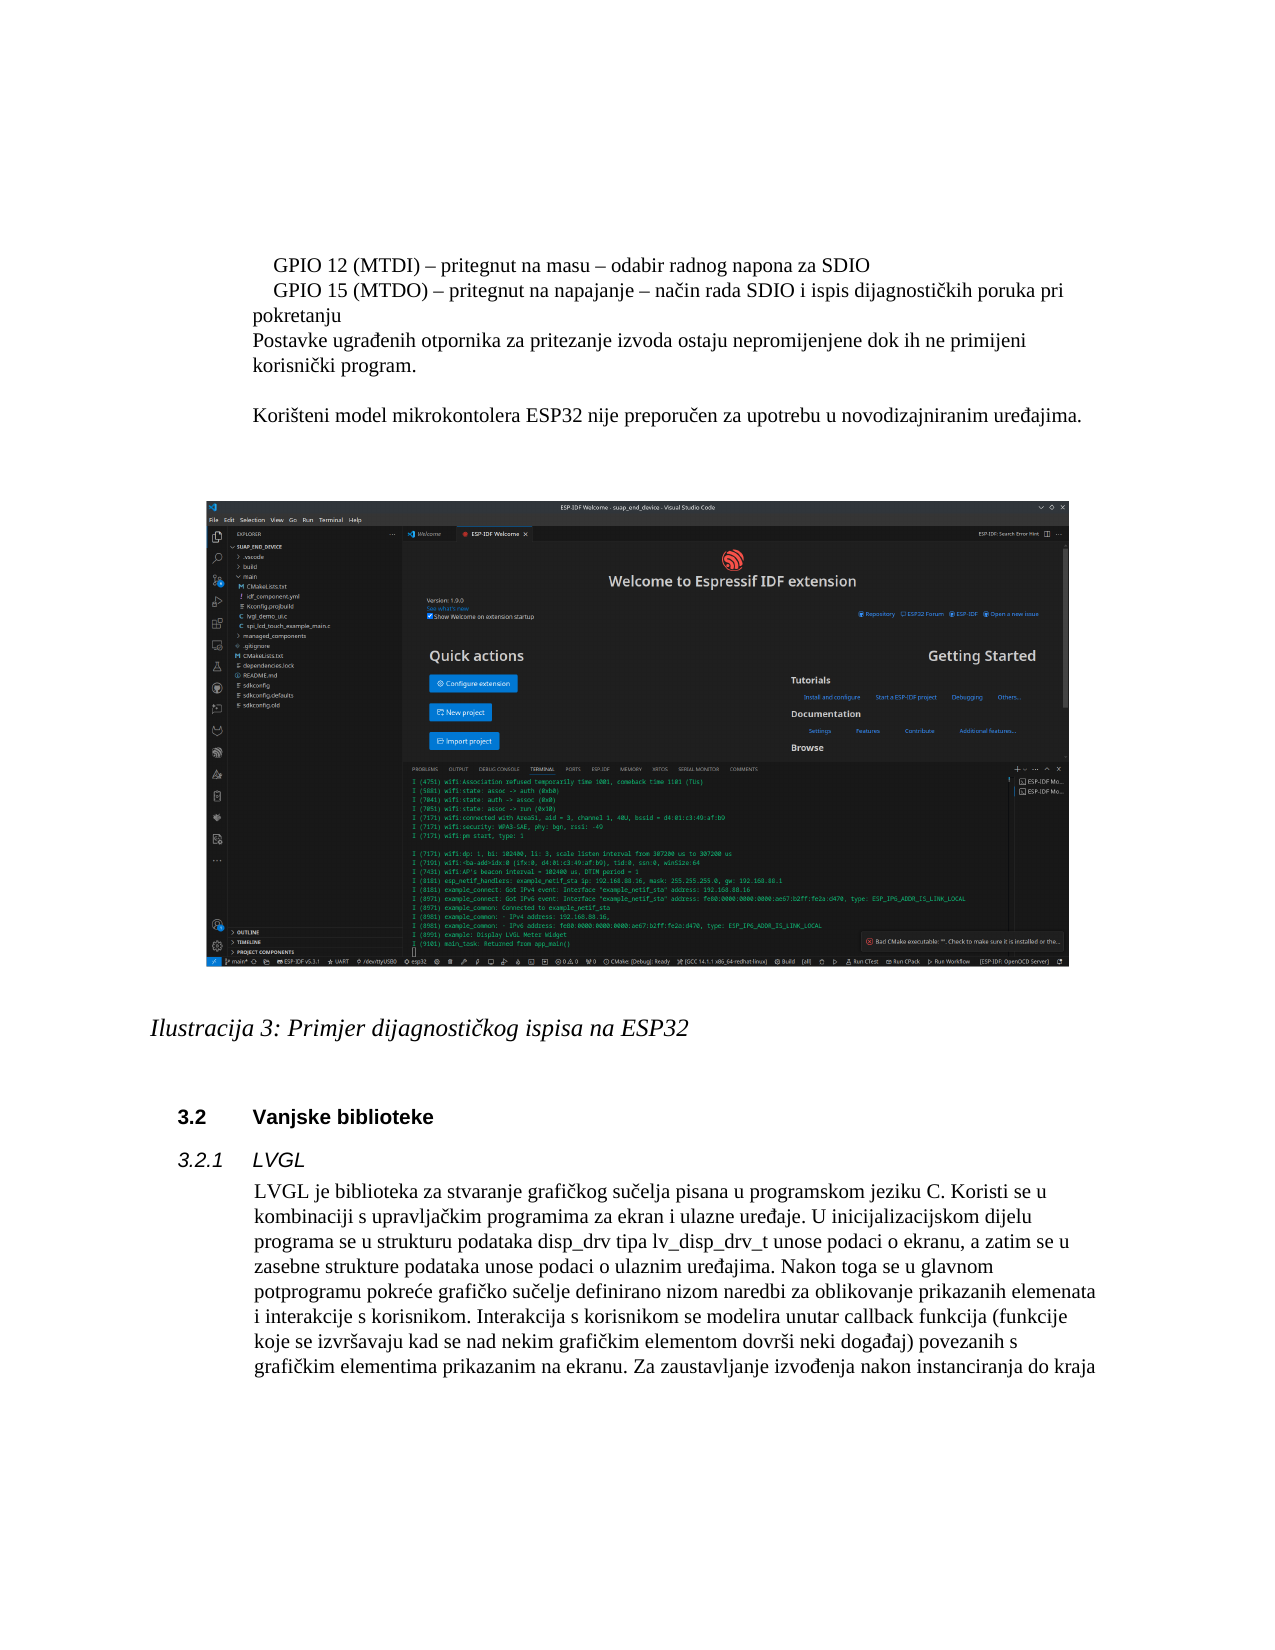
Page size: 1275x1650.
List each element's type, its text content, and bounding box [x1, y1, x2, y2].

text GPIO 12 (MTDI) – pritegnut na masu – odabir radnog napona za SDIO [252, 252, 1098, 277]
text GPIO 15 (MTDO) – pritegnut na napajanje – način rada SDIO i ispis dijagnostičkih poruka pri pokretanju [252, 277, 1098, 327]
picture [177, 477, 1098, 1001]
subtitle Vanjske biblioteke [177, 1103, 1098, 1128]
text LVGL je biblioteka za stvaranje grafičkog sučelja pisana u programskom jeziku C. Koristi se u kombinaciji s upravljačkim programima za ekran i ulazne uređaje. U inicijalizacijskom dijelu programa se u strukturu podataka disp_drv tipa lv_disp_drv_t unose podaci o ekranu, a zatim se u zasebne strukture podataka unose podaci o ulaznim uređajima. Nakon toga se u glavnom potprogramu pokreće grafičko sučelje definirano nizom naredbi za oblikovanje prikazanih elemenata i interakcije s korisnikom. Interakcija s korisnikom se modelira unutar callback funkcija (funkcije koje se izvršavaju kad se nad nekim grafičkim elementom dovrši neki događaj) povezanih s grafičkim elementima prikazanim na ekranu. Za zaustavljanje izvođenja nakon instanciranja do kraja [254, 1178, 1098, 1378]
subtitle LVGL [177, 1147, 1098, 1172]
text Ilustracija 3: Primjer dijagnostičkog ispisa na ESP32 [150, 1001, 1125, 1042]
text Korišteni model mikrokontolera ESP32 nije preporučen za upotrebu u novodizajniranim uređajima. [252, 402, 1098, 427]
text Postavke ugrađenih otpornika za pritezanje izvoda ostaju nepromijenjene dok ih ne primijeni korisnički program. [252, 327, 1098, 377]
